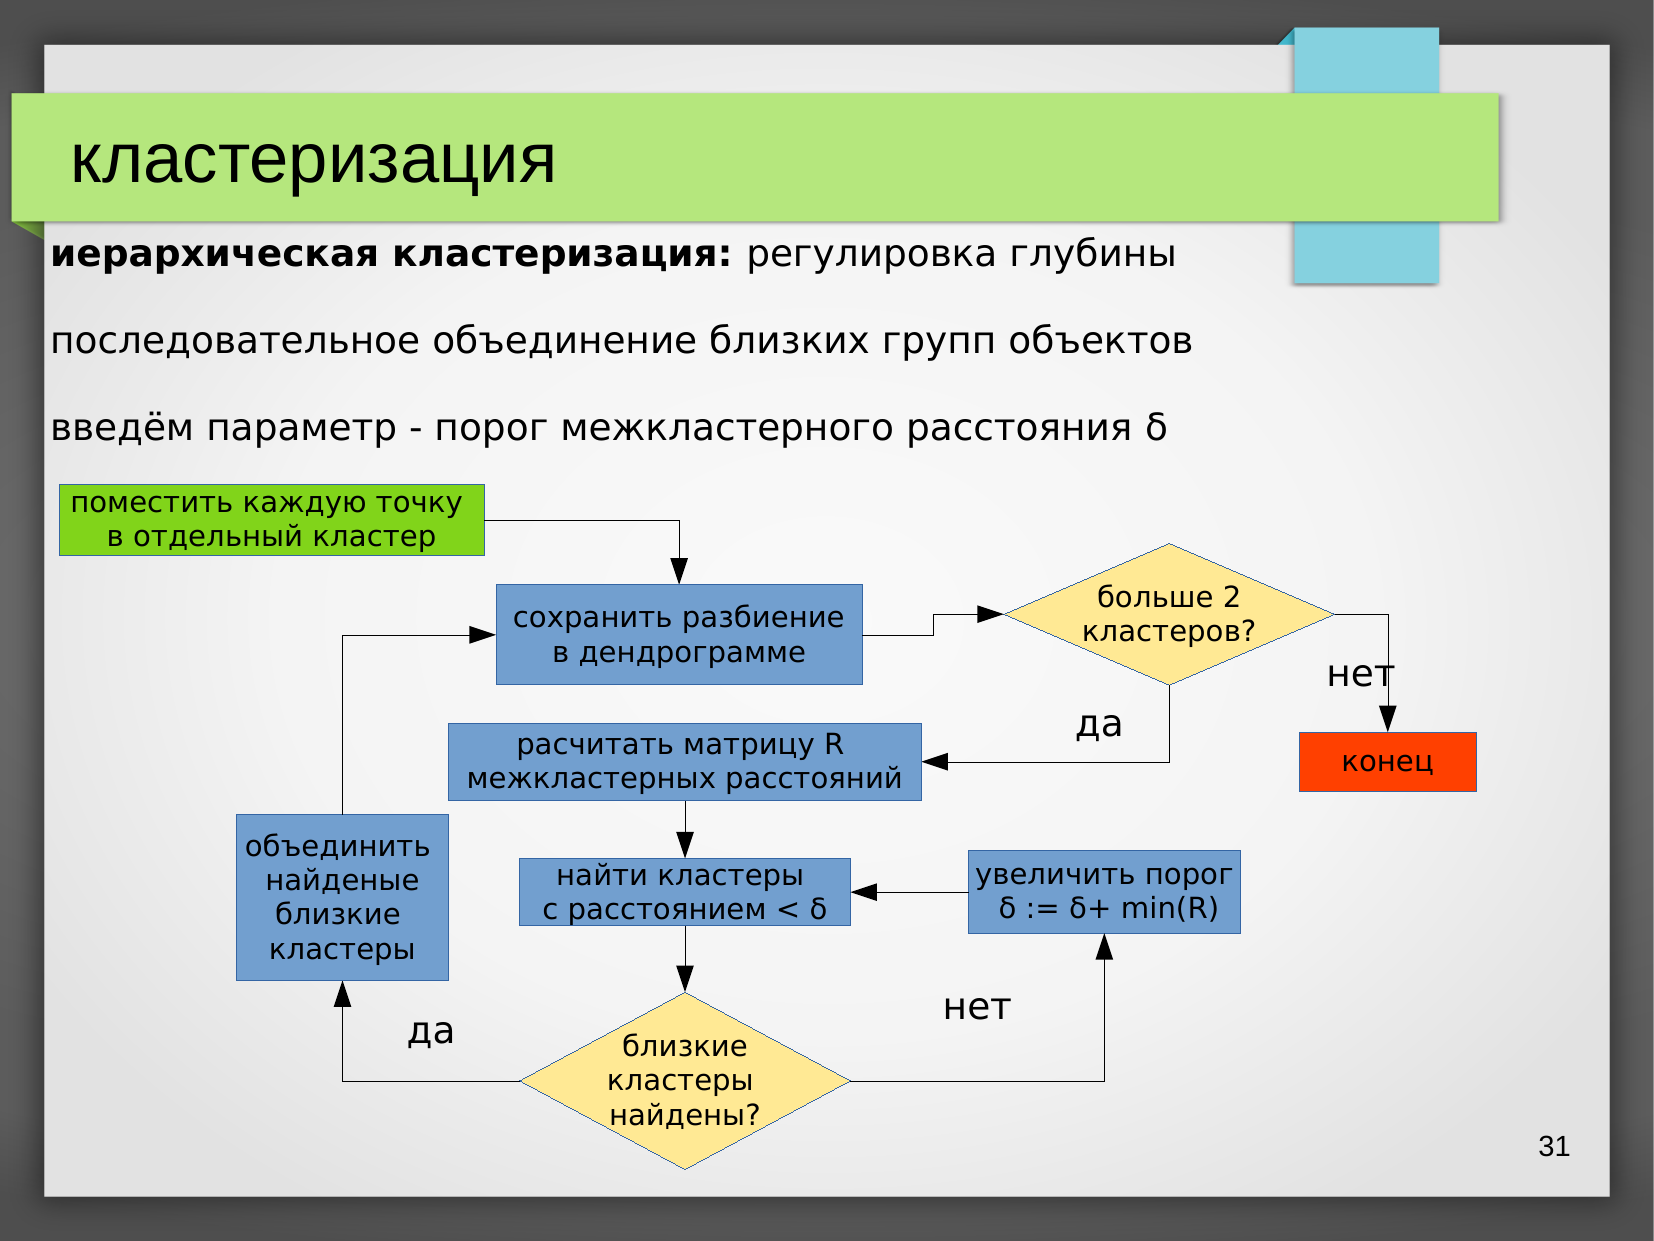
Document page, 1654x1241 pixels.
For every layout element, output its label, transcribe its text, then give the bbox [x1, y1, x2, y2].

text_box увеличить порог δ := δ+ min(R) [968, 850, 1241, 934]
title кластеризация [70, 118, 1205, 199]
text_box близкие кластеры найдены? [519, 992, 851, 1170]
picture [0, 0, 1654, 1241]
text_box сохранить разбиение в дендрограмме [496, 584, 863, 685]
text_box найти кластеры с расстоянием < δ [519, 858, 851, 926]
text_box больше 2 кластеров? [1004, 543, 1335, 685]
text_box расчитать матрицу R межкластерных расстояний [448, 723, 922, 801]
text_box поместить каждую точку в отдельный кластер [59, 484, 485, 556]
text_box конец [1299, 732, 1477, 792]
text_box иерархическая кластеризация: регулировка глубины последовательное объединение близких групп объектов введём параметр - порог межкластерного расстояния δ [35, 224, 1288, 457]
text_box объединить найденые близкие кластеры [236, 814, 449, 981]
